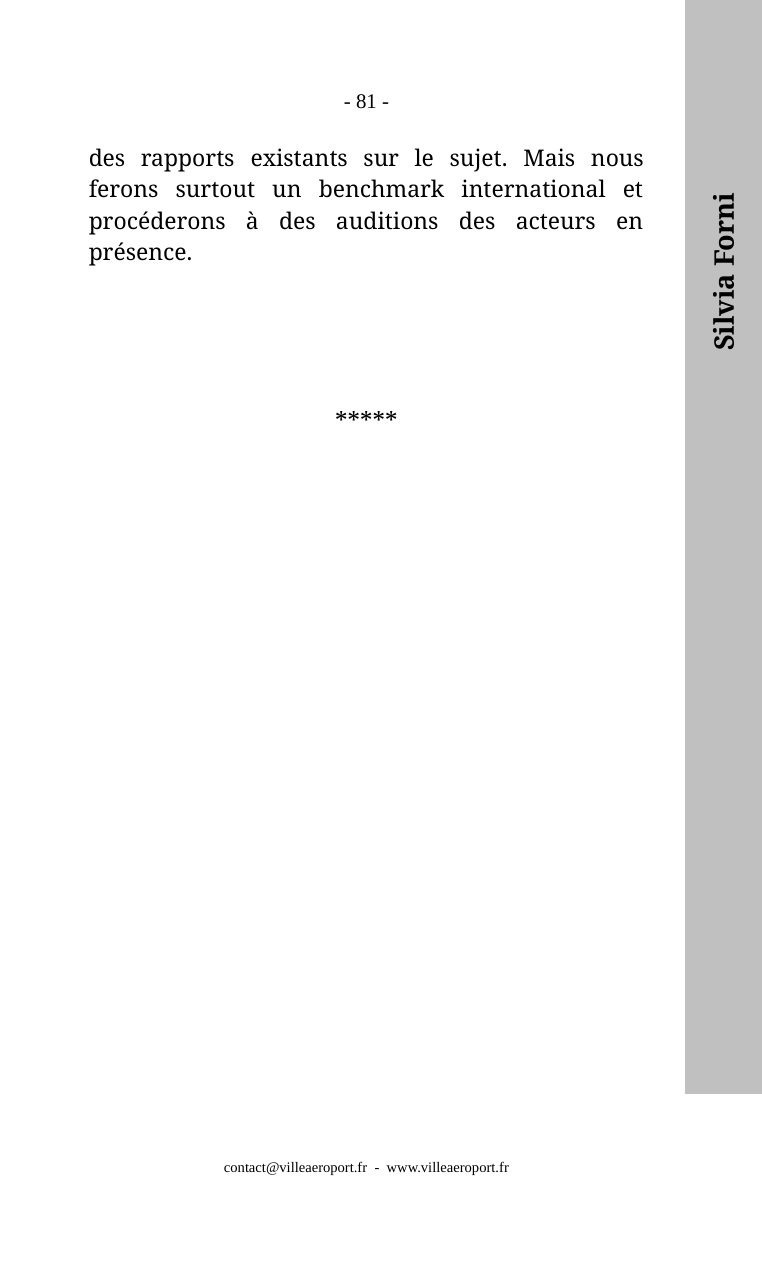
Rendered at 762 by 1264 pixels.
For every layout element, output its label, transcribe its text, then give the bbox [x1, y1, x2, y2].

text Silvia Forni [685, 187, 762, 351]
text des rapports existants sur le sujet. Mais nous ferons surtout un benchmark international et procéderons à des auditions des acteurs en présence. [88, 142, 644, 267]
text ***** [88, 403, 644, 437]
